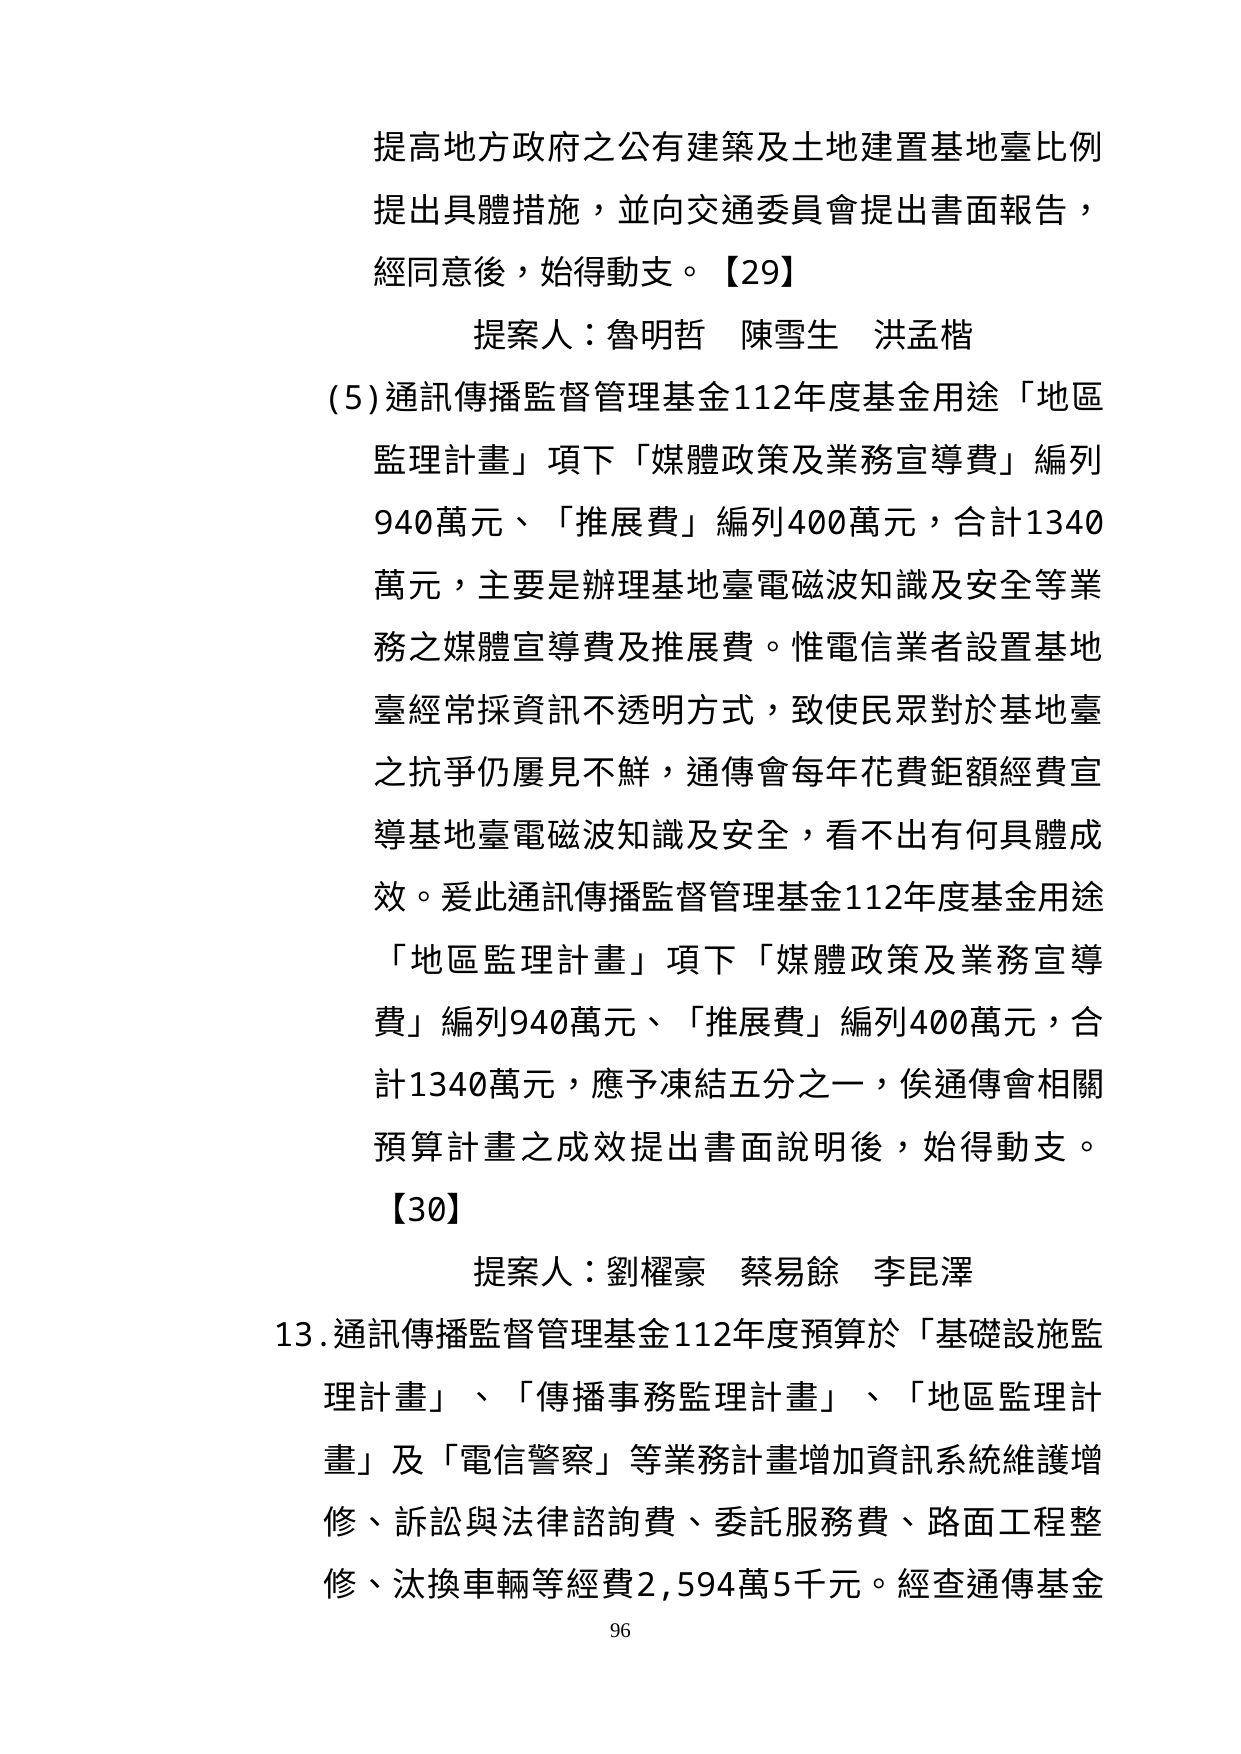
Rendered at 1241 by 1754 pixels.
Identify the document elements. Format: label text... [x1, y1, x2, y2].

subtitle (5)通訊傳播監督管理基金112年度基金用途「地區監理計畫」項下「媒體政策及業務宣導費」編列940萬元、「推展費」編列400萬元，合計1340萬元，主要是辦理基地臺電磁波知識及安全等業務之媒體宣導費及推展費。惟電信業者設置基地臺經常採資訊不透明方式，致使民眾對於基地臺之抗爭仍屢見不鮮，通傳會每年花費鉅額經費宣導基地臺電磁波知識及安全，看不出有何具體成效。爰此通訊傳播監督管理基金112年度基金用途「地區監理計畫」項下「媒體政策及業務宣導費」編列940萬元、「推展費」編列400萬元，合計1340萬元，應予凍結五分之一，俟通傳會相關預算計畫之成效提出書面說明後，始得動支。【30】 [323, 353, 1104, 1228]
text 提案人：魯明哲 陳雪生 洪孟楷 [473, 291, 1117, 353]
text 提案人：劉櫂豪 蔡易餘 李昆澤 [473, 1228, 1117, 1291]
subtitle 提高地方政府之公有建築及土地建置基地臺比例提出具體措施，並向交通委員會提出書面報告，經同意後，始得動支。【29】 [323, 103, 1104, 291]
subtitle 13.通訊傳播監督管理基金112年度預算於「基礎設施監理計畫」、「傳播事務監理計畫」、「地區監理計畫」及「電信警察」等業務計畫增加資訊系統維護增修、訴訟與法律諮詢費、委託服務費、路面工程整修、汰換車輛等經費2,594萬5千元。經查通傳基金 [273, 1291, 1104, 1603]
